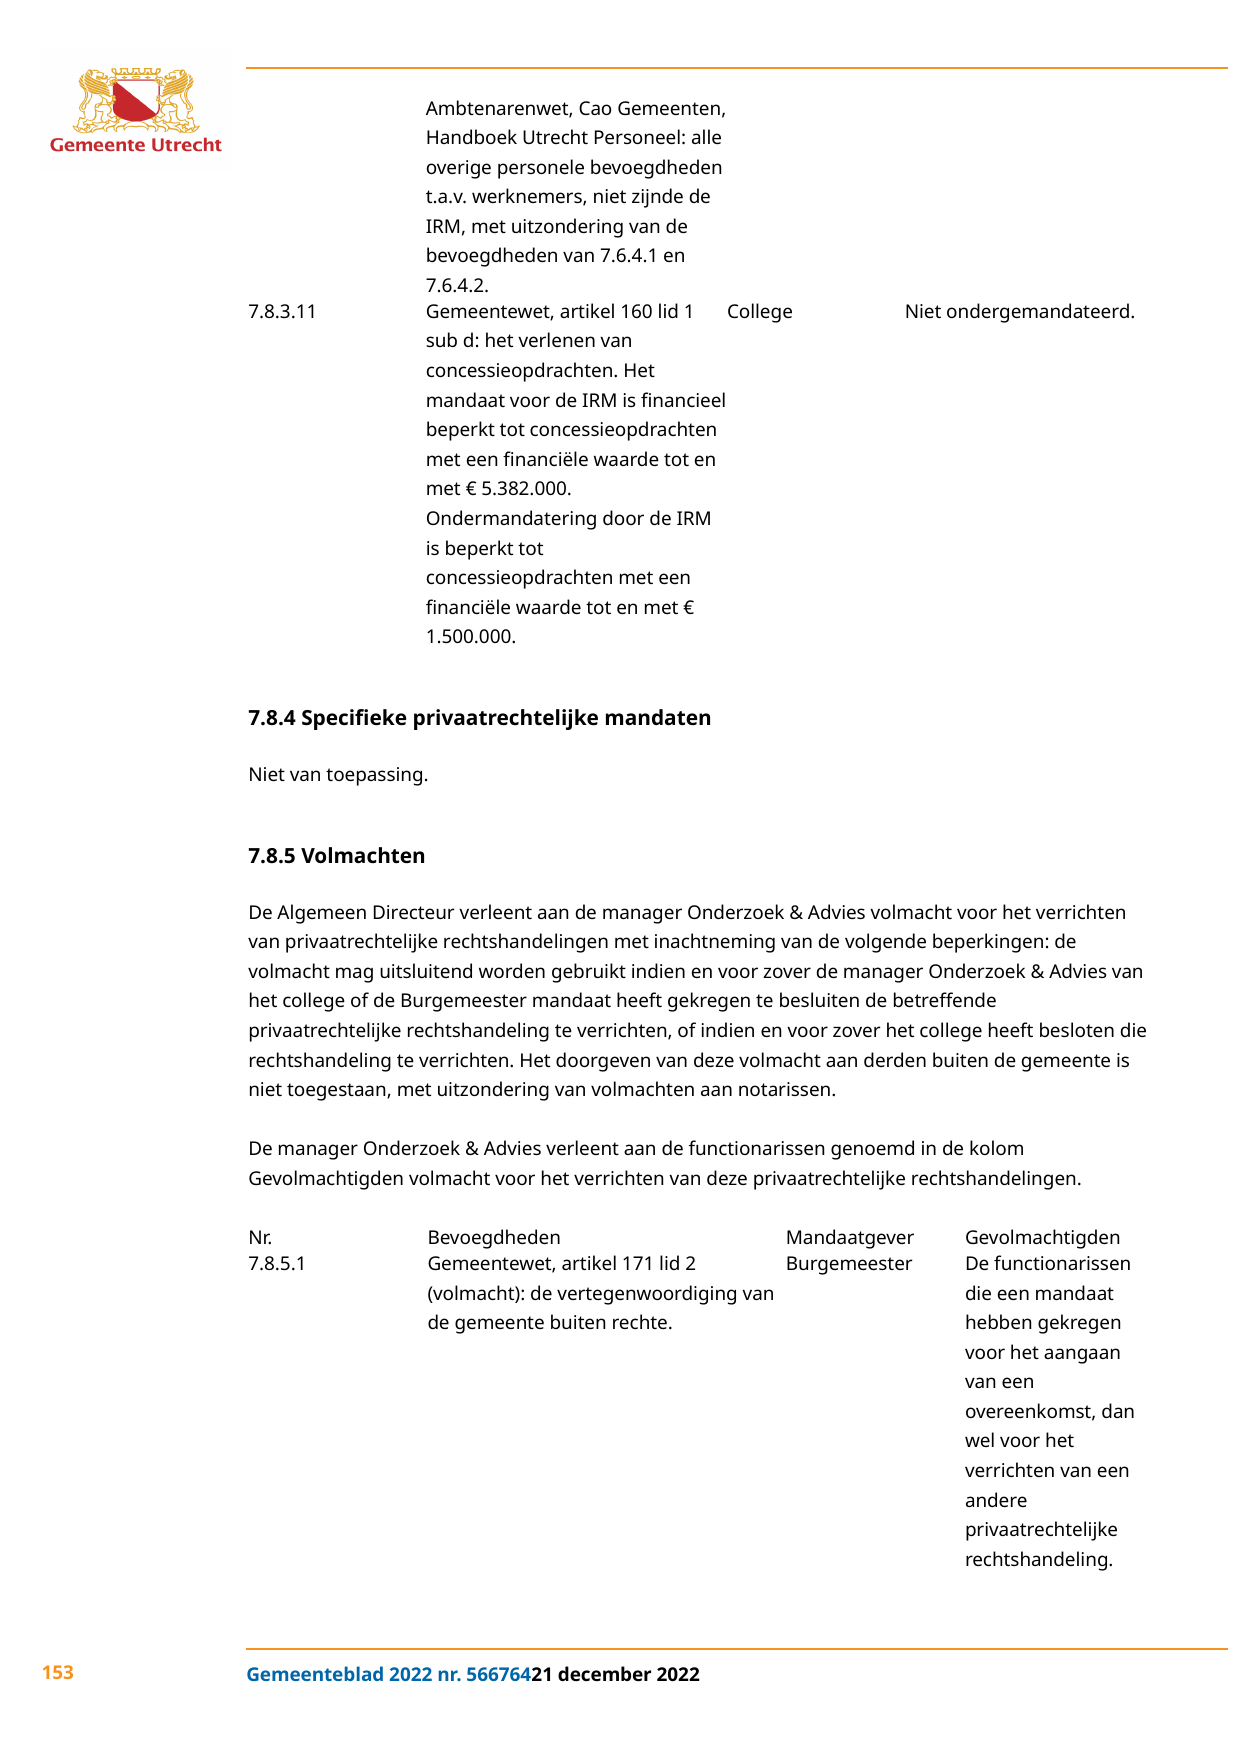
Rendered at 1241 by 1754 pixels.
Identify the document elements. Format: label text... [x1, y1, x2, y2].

text 7.8.5 Volmachten [248, 841, 1152, 869]
table_cell 7.8.5.1 [248, 1250, 427, 1572]
table_cell Ambtenarenwet, Cao Gemeenten, Handboek Utrecht Personeel: alle overige personele bevoegdheden t.a.v. werknemers, niet zijnde de IRM, met uitzondering van de bevoegdheden van 7.6.4.1 en 7.6.4.2. [426, 95, 727, 298]
table_header Nr. [248, 1224, 427, 1250]
text De manager Onderzoek & Advies verleent aan de functionarissen genoemd in de kolom Gevolmachtigden volmacht voor het verrichten van deze privaatrechtelijke rechtshandelingen. [248, 1136, 1152, 1191]
table_cell Gemeentewet, artikel 160 lid 1 sub d: het verlenen van concessieopdrachten. Het mandaat voor de IRM is financieel beperkt tot concessieopdrachten met een financiële waarde tot en met € 5.382.000. Ondermandatering door de IRM is beperkt tot concessieopdrachten met een financiële waarde tot en met € 1.500.000. [426, 298, 727, 649]
table_cell [248, 95, 426, 298]
picture [41, 47, 231, 172]
table_header Gevolmachtigden [965, 1224, 1152, 1250]
table_cell 7.8.3.11 [248, 298, 426, 649]
text Niet van toepassing. [248, 761, 1152, 787]
table_cell [905, 95, 1152, 298]
table_cell De functionarissen die een mandaat hebben gekregen voor het aangaan van een overeenkomst, dan wel voor het verrichten van een andere privaatrechtelijke rechtshandeling. [965, 1250, 1152, 1572]
table_cell Gemeentewet, artikel 171 lid 2 (volmacht): de vertegenwoordiging van de gemeente buiten rechte. [427, 1250, 786, 1572]
table_cell Niet ondergemandateerd. [905, 298, 1152, 649]
table_cell [727, 95, 904, 298]
table_header Bevoegdheden [427, 1224, 786, 1250]
text 7.8.4 Specifieke privaatrechtelijke mandaten [248, 703, 1152, 731]
table_cell College [727, 298, 904, 649]
text De Algemeen Directeur verleent aan de manager Onderzoek & Advies volmacht voor het verrichten van privaatrechtelijke rechtshandelingen met inachtneming van de volgende beperkingen: de volmacht mag uitsluitend worden gebruikt indien en voor zover de manager Onderzoek & Advies van het college of de Burgemeester mandaat heeft gekregen te besluiten de betreffende privaatrechtelijke rechtshandeling te verrichten, of indien en voor zover het college heeft besloten die rechtshandeling te verrichten. Het doorgeven van deze volmacht aan derden buiten de gemeente is niet toegestaan, met uitzondering van volmachten aan notarissen. [248, 899, 1152, 1102]
table_cell Burgemeester [786, 1250, 965, 1572]
table_header Mandaatgever [786, 1224, 965, 1250]
